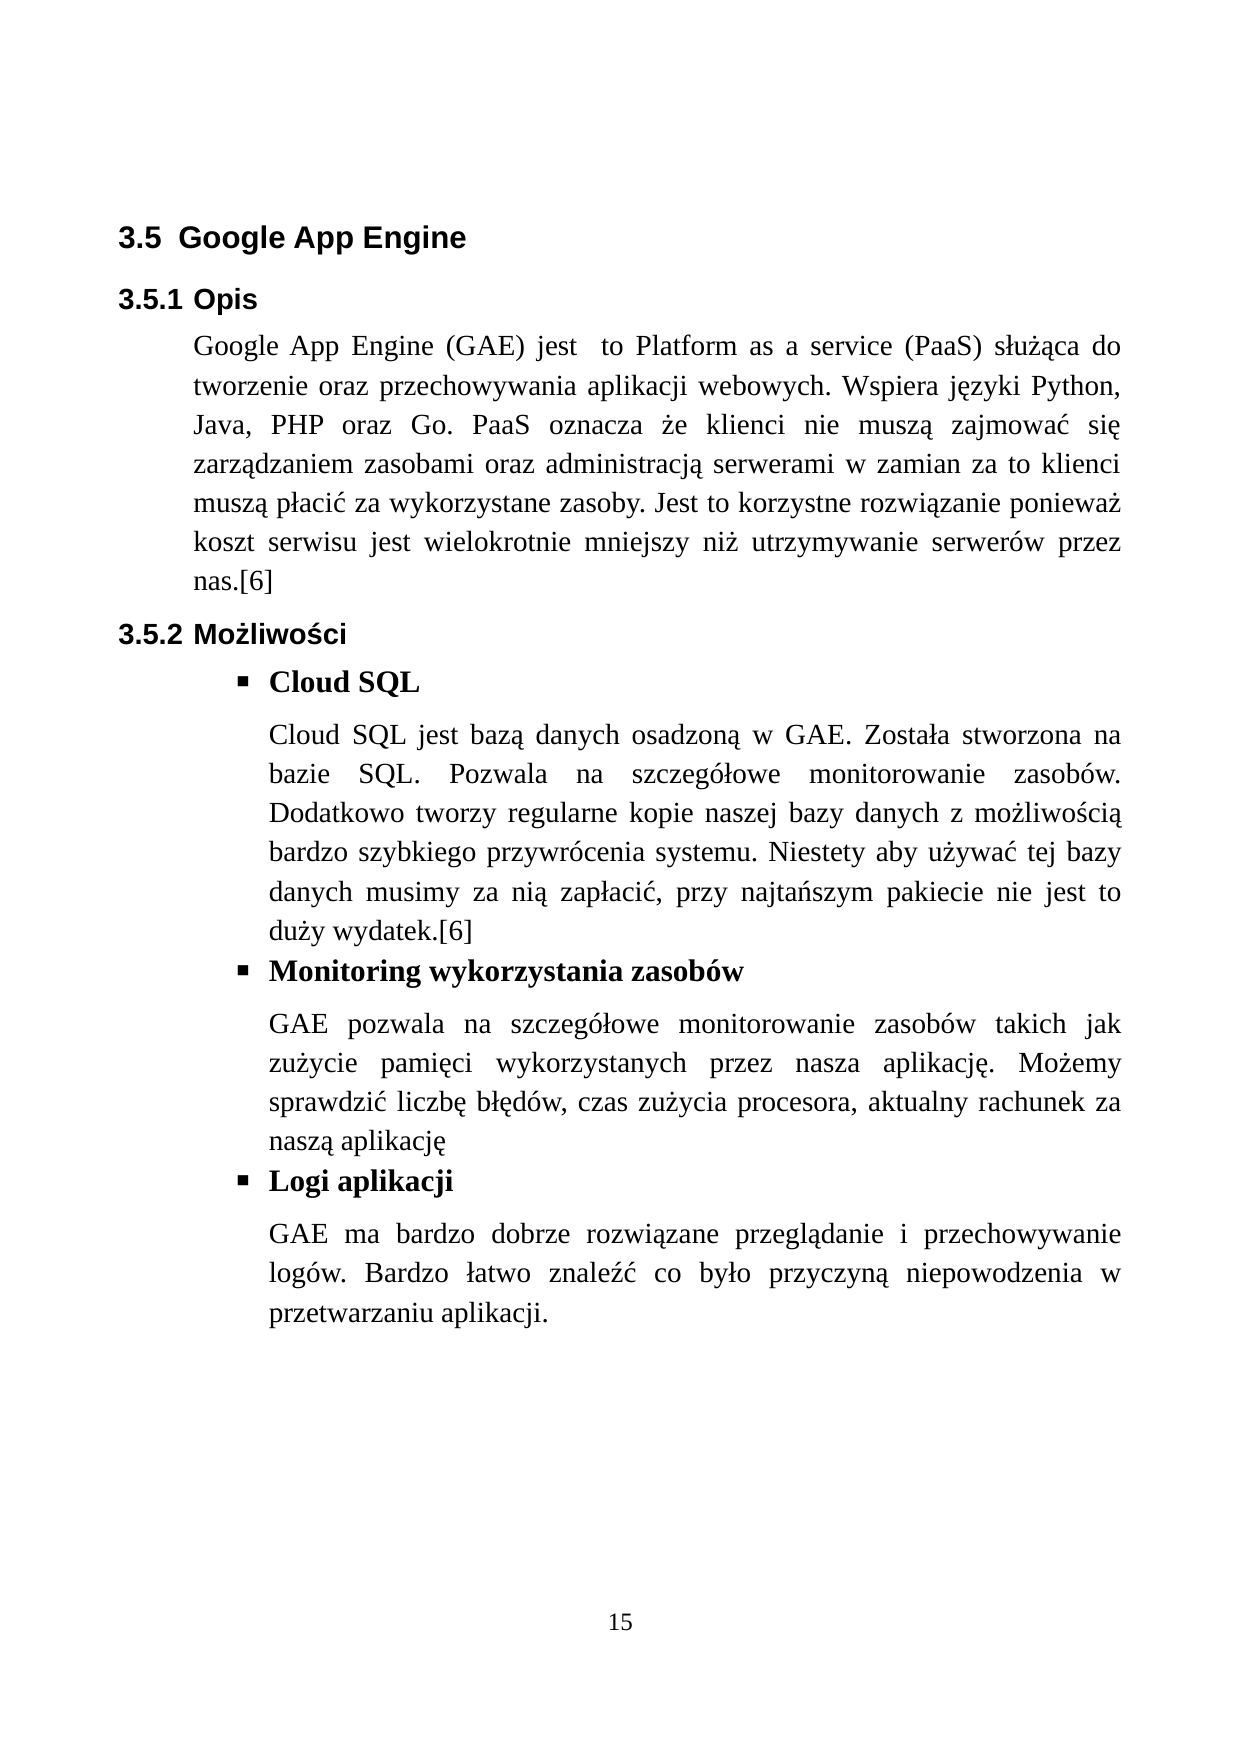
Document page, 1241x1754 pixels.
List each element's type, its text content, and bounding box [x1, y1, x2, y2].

list GAE ma bardzo dobrze rozwiązane przeglądanie i przechowywanie logów. Bardzo łatwo znaleźć co było przyczyną niepowodzenia w przetwarzaniu aplikacji. [231, 1216, 1122, 1328]
subtitle Opis [118, 282, 1122, 316]
subtitle Google App Engine [118, 219, 1122, 255]
subtitle Możliwości [118, 617, 1122, 651]
list Cloud SQL [231, 663, 1122, 699]
list Monitoring wykorzystania zasobów [231, 952, 1122, 988]
list Logi aplikacji [231, 1163, 1122, 1198]
list GAE pozwala na szczegółowe monitorowanie zasobów takich jak zużycie pamięci wykorzystanych przez nasza aplikację. Możemy sprawdzić liczbę błędów, czas zużycia procesora, aktualny rachunek za naszą aplikację [231, 1006, 1122, 1157]
list Cloud SQL jest bazą danych osadzoną w GAE. Została stworzona na bazie SQL. Pozwala na szczegółowe monitorowanie zasobów. Dodatkowo tworzy regularne kopie naszej bazy danych z możliwością bardzo szybkiego przywrócenia systemu. Niestety aby używać tej bazy danych musimy za nią zapłacić, przy najtańszym pakiecie nie jest to duży wydatek.[6] [231, 717, 1122, 946]
list Google App Engine (GAE) jest to Platform as a service (PaaS) służąca do tworzenie oraz przechowywania aplikacji webowych. Wspiera języki Python, Java, PHP oraz Go. PaaS oznacza że klienci nie muszą zajmować się zarządzaniem zasobami oraz administracją serwerami w zamian za to klienci muszą płacić za wykorzystane zasoby. Jest to korzystne rozwiązanie ponieważ koszt serwisu jest wielokrotnie mniejszy niż utrzymywanie serwerów przez nas.[6] [156, 328, 1122, 597]
